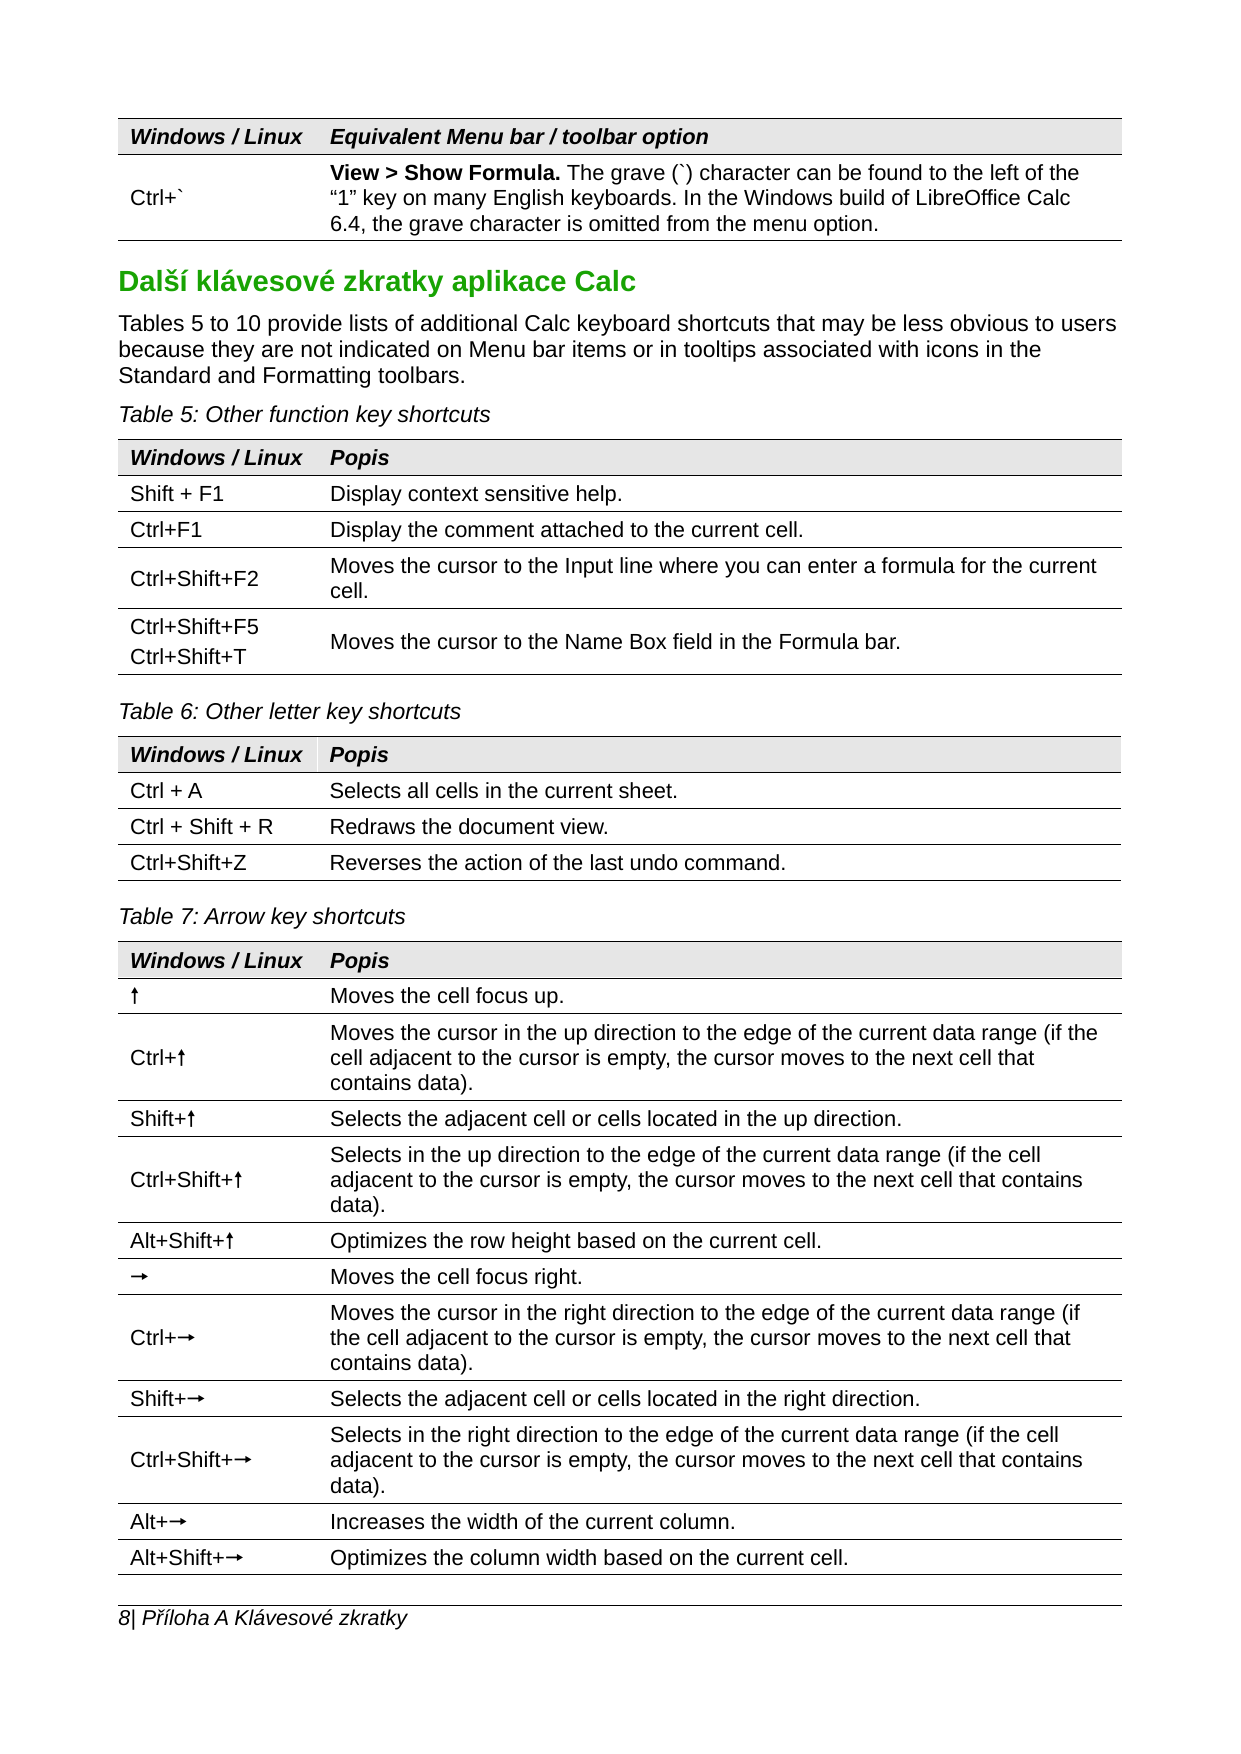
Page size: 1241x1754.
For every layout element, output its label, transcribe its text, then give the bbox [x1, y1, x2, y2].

table_cell Ctrl+` [118, 155, 318, 240]
table_cell Moves the cursor in the right direction to the edge of the current data range (if the cell adjacent to the cursor is empty, the cursor moves to the next cell that contains data). [318, 1295, 1122, 1380]
table_header Equivalent Menu bar / toolbar option [318, 119, 1122, 154]
table_cell Ctrl+Shift+🠖 [118, 1417, 318, 1502]
table_cell Ctrl+🠖 [118, 1295, 318, 1380]
table_cell Shift+🠖 [118, 1381, 318, 1416]
table_cell Alt+Shift+🠖 [118, 1540, 318, 1574]
table_cell Ctrl+Shift+F2 [118, 548, 318, 608]
text Tables 5 to 10 provide lists of additional Calc keyboard shortcuts that may be less obvious to users because they are not indicated on Menu bar items or in tooltips associated with icons in the Standard and Formatting toolbars. [118, 309, 1122, 388]
table_header Windows / Linux [118, 737, 317, 772]
table_cell Ctrl + Shift + R [118, 809, 317, 844]
table_cell Selects the adjacent cell or cells located in the up direction. [318, 1101, 1122, 1136]
table_header Windows / Linux [118, 119, 318, 154]
table_cell Selects the adjacent cell or cells located in the right direction. [318, 1381, 1122, 1416]
table_cell Optimizes the column width based on the current cell. [318, 1540, 1122, 1574]
table_cell Moves the cell focus right. [318, 1259, 1122, 1294]
table_header Popis [318, 737, 1121, 772]
table_cell Selects all cells in the current sheet. [318, 773, 1121, 808]
table_cell Selects in the right direction to the edge of the current data range (if the cell adjacent to the cursor is empty, the cursor moves to the next cell that contains data). [318, 1417, 1122, 1502]
table_cell Increases the width of the current column. [318, 1504, 1122, 1538]
table_cell Reverses the action of the last undo command. [318, 845, 1121, 879]
table_cell Alt+Shift+🠕 [118, 1223, 318, 1258]
table_cell Shift + F1 [118, 476, 318, 511]
table_cell Shift+🠕 [118, 1101, 318, 1136]
table_header Windows / Linux [118, 440, 318, 475]
table_header Popis [318, 440, 1122, 475]
table_cell View > Show Formula. The grave (`) character can be found to the left of the “1” key on many English keyboards. In the Windows build of LibreOffice Calc 6.4, the grave character is omitted from the menu option. [318, 155, 1122, 240]
table_cell Ctrl+🠕 [118, 1014, 318, 1100]
table_cell Moves the cursor to the Name Box field in the Formula bar. [318, 609, 1122, 674]
text Table 6: Other letter key shortcuts [118, 698, 1122, 724]
subtitle Další klávesové zkratky aplikace Calc [118, 264, 1122, 298]
text Table 7: Arrow key shortcuts [118, 903, 1122, 930]
table_cell Redraws the document view. [318, 809, 1121, 844]
table_cell Optimizes the row height based on the current cell. [318, 1223, 1122, 1258]
table_cell Ctrl + A [118, 773, 317, 808]
table_cell Ctrl+Shift+🠕 [118, 1137, 318, 1222]
table_cell 🠕 [118, 979, 318, 1013]
table_cell Alt+🠖 [118, 1504, 318, 1538]
table_cell Moves the cursor in the up direction to the edge of the current data range (if the cell adjacent to the cursor is empty, the cursor moves to the next cell that contains data). [318, 1014, 1122, 1100]
table_header Windows / Linux [118, 942, 318, 977]
table_cell Moves the cursor to the Input line where you can enter a formula for the current cell. [318, 548, 1122, 608]
table_cell 🠖 [118, 1259, 318, 1294]
table_cell Ctrl+Shift+F5 Ctrl+Shift+T [118, 609, 318, 674]
table_cell Ctrl+Shift+Z [118, 845, 317, 879]
table_header Popis [318, 942, 1122, 977]
table_cell Selects in the up direction to the edge of the current data range (if the cell adjacent to the cursor is empty, the cursor moves to the next cell that contains data). [318, 1137, 1122, 1222]
table_cell Moves the cell focus up. [318, 979, 1122, 1013]
table_cell Ctrl+F1 [118, 512, 318, 547]
table_cell Display context sensitive help. [318, 476, 1122, 511]
text Table 5: Other function key shortcuts [118, 401, 1122, 427]
table_cell Display the comment attached to the current cell. [318, 512, 1122, 547]
